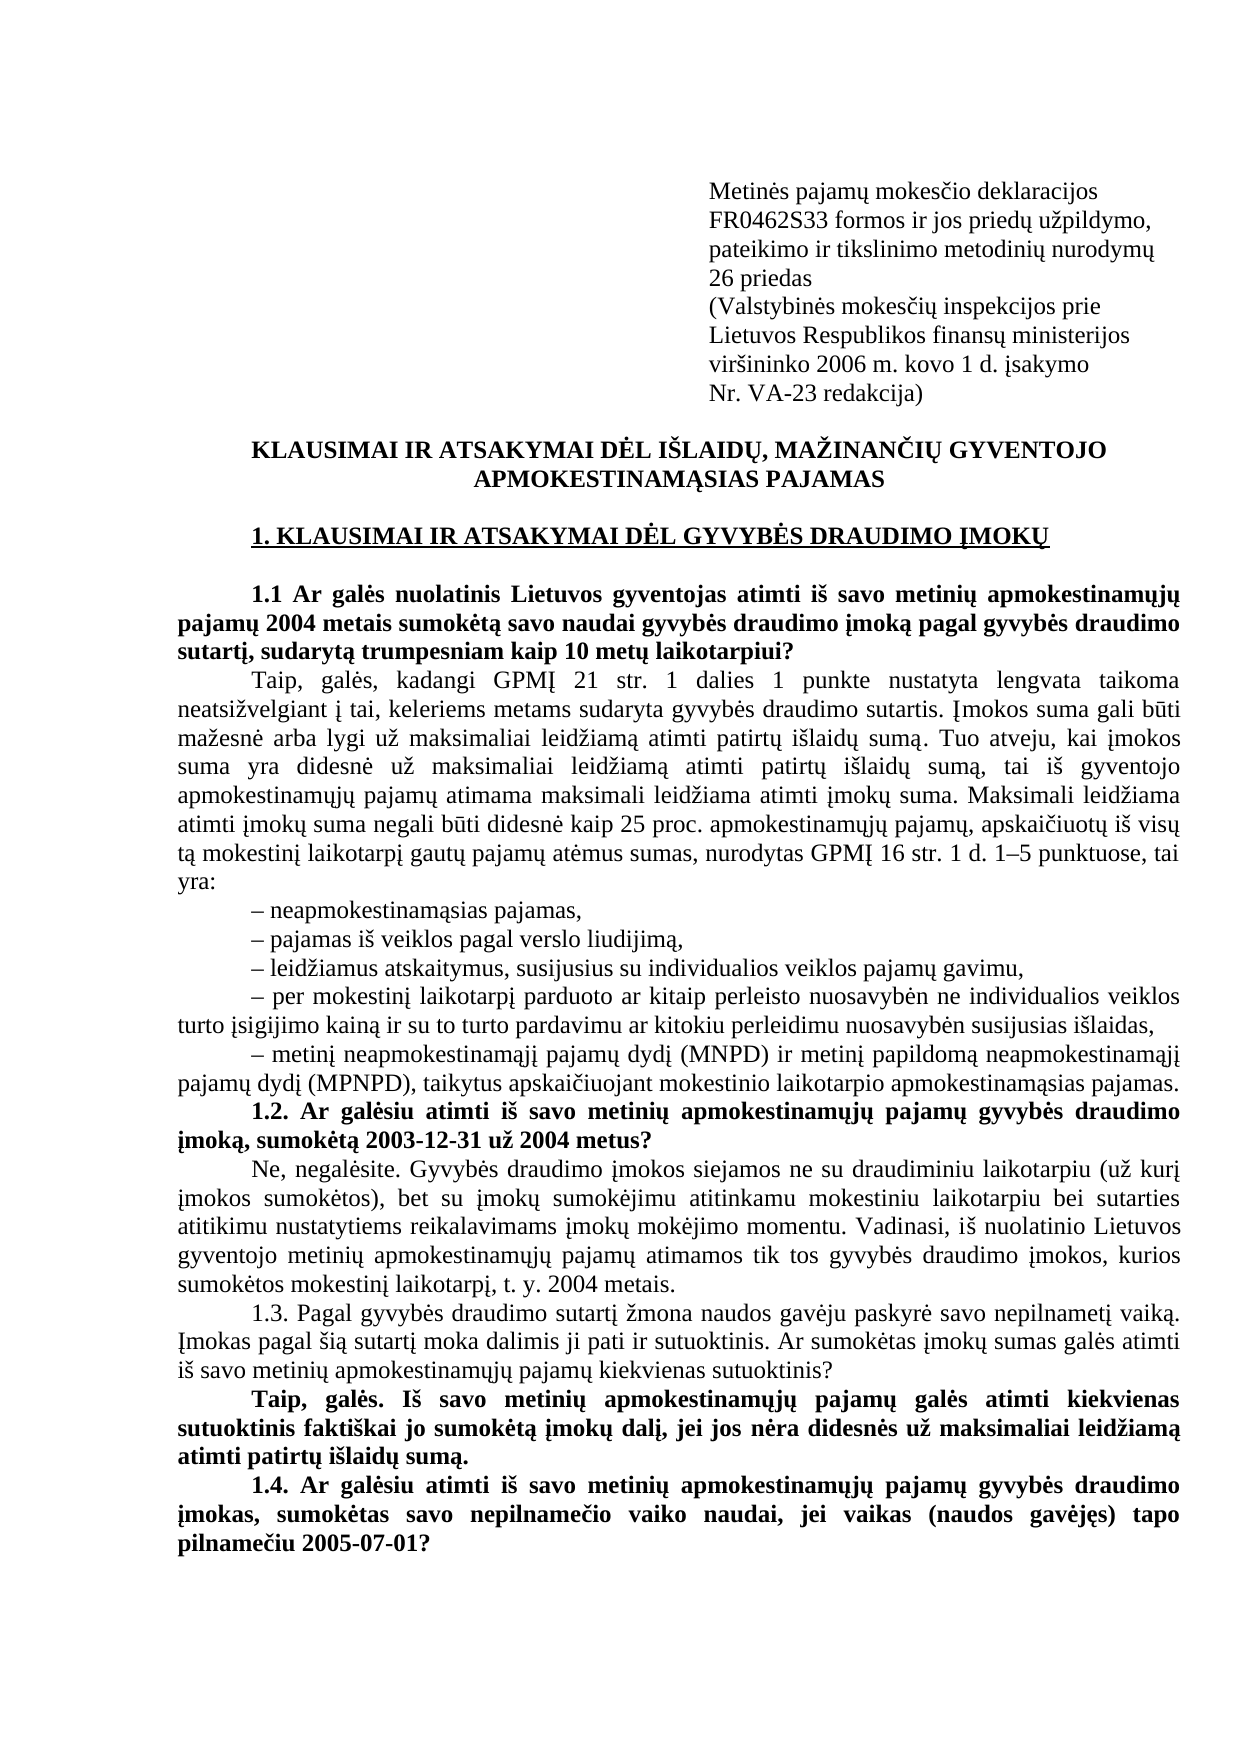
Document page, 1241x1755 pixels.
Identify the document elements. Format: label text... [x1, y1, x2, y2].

text – leidžiamus atskaitymus, susijusius su individualios veiklos pajamų gavimu, [177, 953, 1181, 981]
text (Valstybinės mokesčių inspekcijos prie [177, 291, 1181, 320]
text Nr. VA-23 redakcija) [177, 378, 1181, 406]
text Metinės pajamų mokesčio deklaracijos [177, 176, 1181, 205]
text Ne, negalėsite. Gyvybės draudimo įmokos siejamos ne su draudiminiu laikotarpiu (už kurį įmokos sumokėtos), bet su įmokų sumokėjimu atitinkamu mokestiniu laikotarpiu bei sutarties atitikimu nustatytiems reikalavimams įmokų mokėjimo momentu. Vadinasi, iš nuolatinio Lietuvos gyventojo metinių apmokestinamųjų pajamų atimamos tik tos gyvybės draudimo įmokos, kurios sumokėtos mokestinį laikotarpį, t. y. 2004 metais. [177, 1154, 1181, 1298]
text 1. Klausimai ir atsakymai dėl gyvybės draudimo įmokų [177, 521, 1181, 550]
text – metinį neapmokestinamąjį pajamų dydį (MNPD) ir metinį papildomą neapmokestinamąjį pajamų dydį (MPNPD), taikytus apskaičiuojant mokestinio laikotarpio apmokestinamąsias pajamas. [177, 1039, 1181, 1096]
text Lietuvos Respublikos finansų ministerijos [177, 320, 1181, 349]
text 1.1 Ar galės nuolatinis Lietuvos gyventojas atimti iš savo metinių apmokestinamųjų pajamų 2004 metais sumokėtą savo naudai gyvybės draudimo įmoką pagal gyvybės draudimo sutartį, sudarytą trumpesniam kaip 10 metų laikotarpiui? [177, 579, 1181, 665]
text 1.2. Ar galėsiu atimti iš savo metinių apmokestinamųjų pajamų gyvybės draudimo įmoką, sumokėtą 2003-12-31 už 2004 metus? [177, 1096, 1181, 1154]
text KLAUSIMAI IR ATSAKYMAI DĖL IŠLAIDŲ, MAŽINANČIŲ GYVENTOJO APMOKESTINAMĄSIAS PAJAMAS [177, 435, 1181, 493]
text Taip, galės, kadangi GPMĮ 21 str. 1 dalies 1 punkte nustatyta lengvata taikoma neatsižvelgiant į tai, keleriems metams sudaryta gyvybės draudimo sutartis. Įmokos suma gali būti mažesnė arba lygi už maksimaliai leidžiamą atimti patirtų išlaidų sumą. Tuo atveju, kai įmokos suma yra didesnė už maksimaliai leidžiamą atimti patirtų išlaidų sumą, tai iš gyventojo apmokestinamųjų pajamų atimama maksimali leidžiama atimti įmokų suma. Maksimali leidžiama atimti įmokų suma negali būti didesnė kaip 25 proc. apmokestinamųjų pajamų, apskaičiuotų iš visų tą mokestinį laikotarpį gautų pajamų atėmus sumas, nurodytas GPMĮ 16 str. 1 d. 1–5 punktuose, tai yra: [177, 665, 1181, 895]
text – neapmokestinamąsias pajamas, [177, 895, 1181, 924]
text 1.3. Pagal gyvybės draudimo sutartį žmona naudos gavėju paskyrė savo nepilnametį vaiką. Įmokas pagal šią sutartį moka dalimis ji pati ir sutuoktinis. Ar sumokėtas įmokų sumas galės atimti iš savo metinių apmokestinamųjų pajamų kiekvienas sutuoktinis? [177, 1298, 1181, 1384]
text 1.4. Ar galėsiu atimti iš savo metinių apmokestinamųjų pajamų gyvybės draudimo įmokas, sumokėtas savo nepilnamečio vaiko naudai, jei vaikas (naudos gavėjęs) tapo pilnamečiu 2005-07-01? [177, 1470, 1181, 1556]
text FR0462S33 formos ir jos priedų užpildymo, [177, 205, 1181, 234]
text – pajamas iš veiklos pagal verslo liudijimą, [177, 924, 1181, 953]
text viršininko 2006 m. kovo 1 d. įsakymo [177, 349, 1181, 378]
text Taip, galės. Iš savo metinių apmokestinamųjų pajamų galės atimti kiekvienas sutuoktinis faktiškai jo sumokėtą įmokų dalį, jei jos nėra didesnės už maksimaliai leidžiamą atimti patirtų išlaidų sumą. [177, 1384, 1181, 1470]
text 26 priedas [177, 263, 1181, 291]
text – per mokestinį laikotarpį parduoto ar kitaip perleisto nuosavybėn ne individualios veiklos turto įsigijimo kainą ir su to turto pardavimu ar kitokiu perleidimu nuosavybėn susijusias išlaidas, [177, 981, 1181, 1039]
text pateikimo ir tikslinimo metodinių nurodymų [177, 234, 1181, 263]
